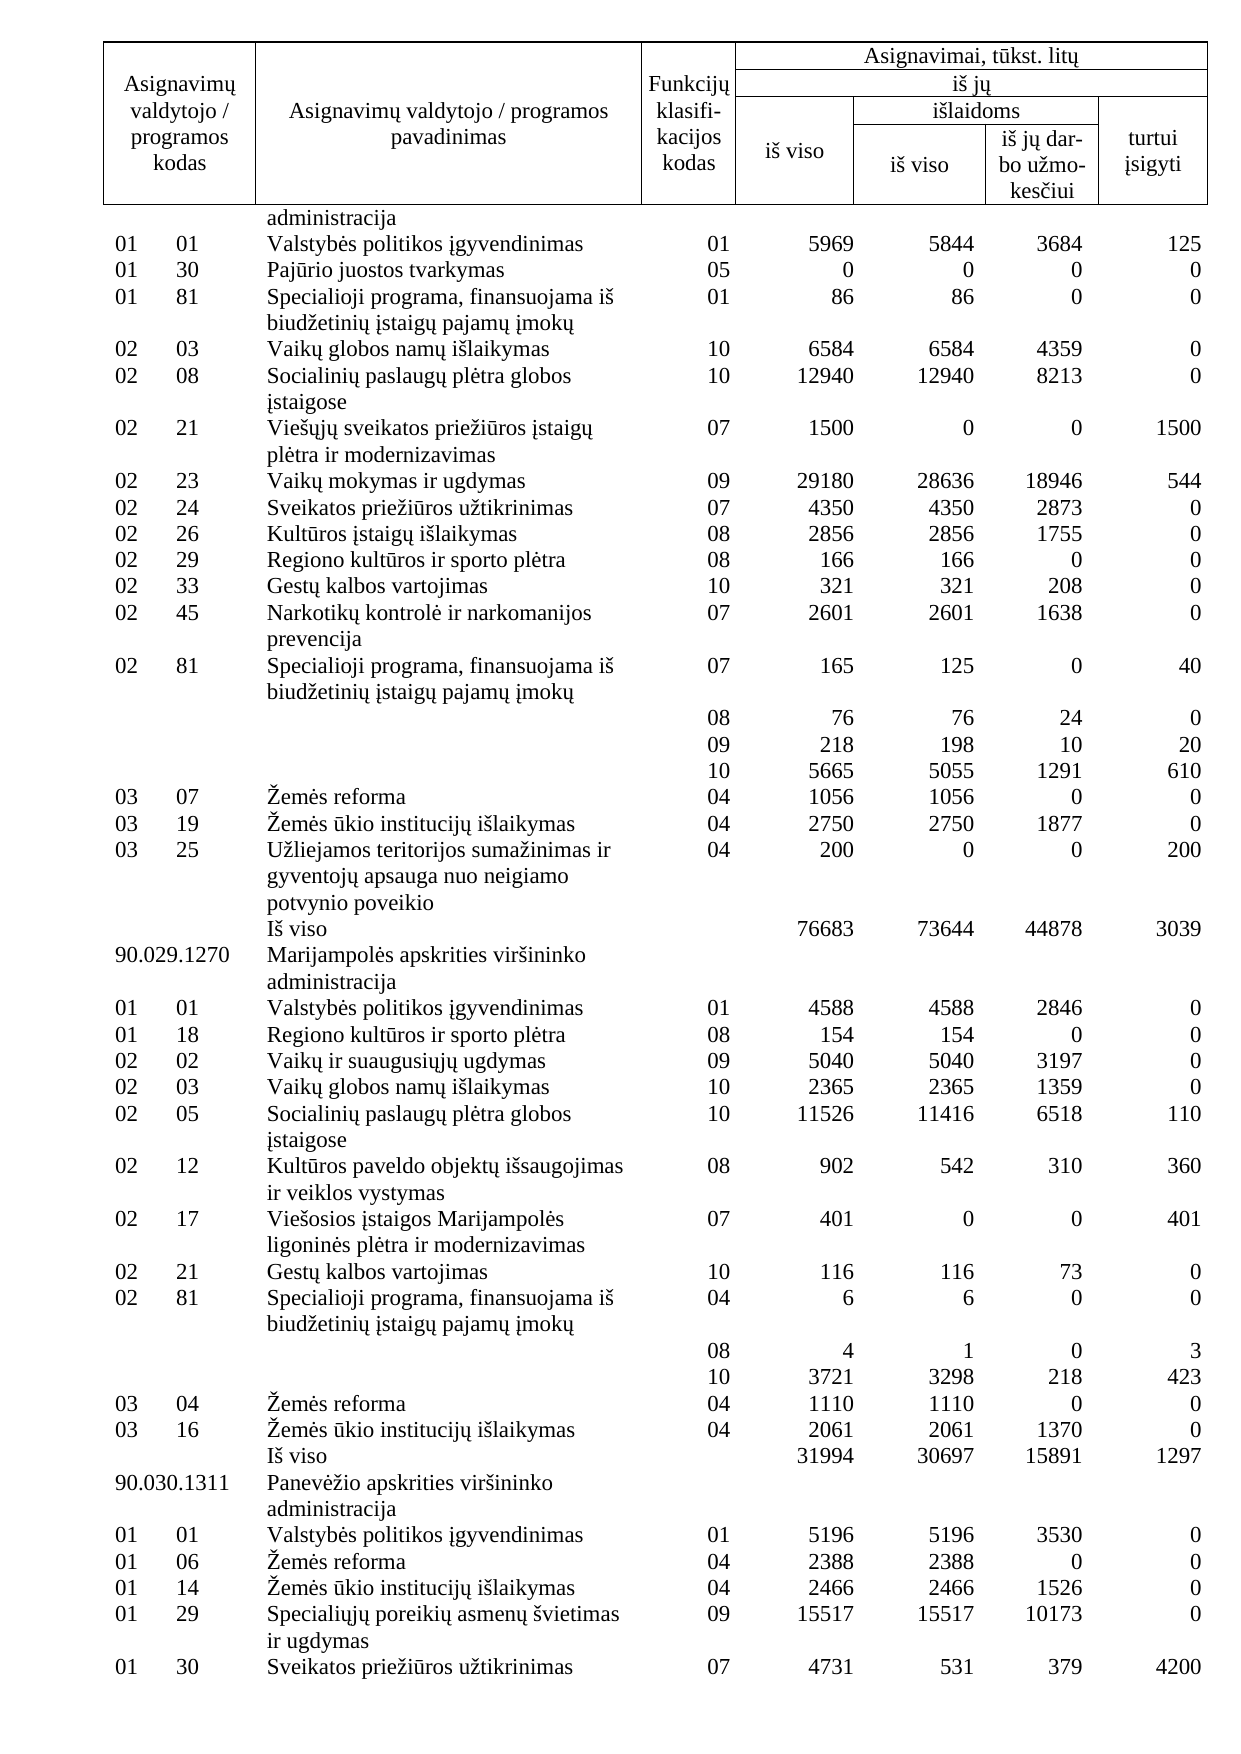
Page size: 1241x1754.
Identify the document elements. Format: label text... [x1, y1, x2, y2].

table_cell Kultūros įstaigų išlaikymas [255, 520, 646, 546]
table_cell Marijampolės apskrities viršininko administracija [255, 942, 646, 994]
table_cell 02 [104, 1153, 164, 1205]
table_cell 02 [104, 1258, 164, 1284]
table_header Funkcijų klasifi- kacijos kodas [642, 43, 735, 204]
table_cell 1526 [985, 1574, 1093, 1600]
table_cell Socialinių paslaugų plėtra globos įstaigose [255, 362, 646, 414]
table_cell [1213, 1073, 1221, 1100]
table_cell 0 [1093, 546, 1213, 573]
table_cell 531 [865, 1653, 985, 1679]
table_cell 0 [1093, 1021, 1213, 1047]
table_cell Žemės reforma [255, 784, 646, 810]
table_cell 0 [1093, 1258, 1213, 1284]
table_cell 01 [104, 1574, 164, 1600]
table_cell 3530 [985, 1521, 1093, 1548]
table_cell 0 [985, 1548, 1093, 1574]
table_cell [1213, 69, 1221, 96]
table_cell [985, 205, 1093, 230]
table_cell 02 [104, 1100, 164, 1152]
table_cell 0 [985, 1390, 1093, 1416]
table_cell [1213, 1600, 1221, 1653]
table_cell 5196 [741, 1521, 865, 1548]
table_cell [1213, 573, 1221, 599]
table_cell 01 [165, 994, 255, 1021]
table_cell 6584 [865, 335, 985, 362]
table_cell 01 [165, 1521, 255, 1548]
table_cell 04 [646, 836, 741, 915]
table_cell 02 [104, 494, 164, 520]
table_cell 10 [646, 362, 741, 414]
table_cell 2856 [741, 520, 865, 546]
table_cell 5040 [865, 1047, 985, 1073]
table_cell 14 [165, 1574, 255, 1600]
table_cell 08 [165, 362, 255, 414]
table_cell 09 [646, 731, 741, 757]
table_cell [865, 1469, 985, 1521]
table_cell 05 [165, 1100, 255, 1152]
table_cell Gestų kalbos vartojimas [255, 573, 646, 599]
table_cell 2750 [865, 810, 985, 836]
table_cell 0 [1093, 1548, 1213, 1574]
table_cell iš viso [854, 125, 985, 204]
table_cell [1093, 1469, 1213, 1521]
table_cell Regiono kultūros ir sporto plėtra [255, 546, 646, 573]
table_cell 321 [865, 573, 985, 599]
table_cell 04 [646, 1416, 741, 1442]
table_cell 0 [985, 415, 1093, 467]
table_cell 166 [865, 546, 985, 573]
table_cell 2466 [741, 1574, 865, 1600]
table_cell [646, 942, 741, 994]
table_cell [255, 757, 646, 783]
table_cell 1500 [741, 415, 865, 467]
table_cell Socialinių paslaugų plėtra globos įstaigose [255, 1100, 646, 1152]
table_cell 2601 [741, 599, 865, 652]
table_cell 02 [104, 1284, 164, 1337]
table_cell 0 [985, 1337, 1093, 1363]
table_cell 1755 [985, 520, 1093, 546]
table_cell 02 [104, 335, 164, 362]
table_cell 6518 [985, 1100, 1093, 1152]
table_cell 401 [741, 1205, 865, 1258]
table_cell 2061 [865, 1416, 985, 1442]
table_cell [1213, 1021, 1221, 1047]
table_cell 02 [104, 1205, 164, 1258]
table_cell 0 [1093, 494, 1213, 520]
table_cell 154 [865, 1021, 985, 1047]
table_cell 06 [165, 1548, 255, 1574]
table_cell [1213, 915, 1221, 942]
table_cell 0 [865, 836, 985, 915]
table_cell 2873 [985, 494, 1093, 520]
table_cell [865, 942, 985, 994]
table_cell 04 [646, 1574, 741, 1600]
table_cell 2856 [865, 520, 985, 546]
table_cell 542 [865, 1153, 985, 1205]
table_cell [1213, 1100, 1221, 1152]
table_cell [1213, 731, 1221, 757]
table_header Asignavimų valdytojo / programos kodas [104, 43, 255, 204]
table_cell 0 [1093, 994, 1213, 1021]
table_cell 01 [104, 283, 164, 335]
table_cell 15517 [865, 1600, 985, 1653]
table_cell 21 [165, 415, 255, 467]
table_cell 90.030.1311 [104, 1469, 255, 1521]
table_cell [1213, 1469, 1221, 1521]
table_cell 0 [741, 256, 865, 283]
table_cell [1213, 836, 1221, 915]
table_cell [1213, 704, 1221, 731]
table_cell 01 [104, 256, 164, 283]
table_cell 5196 [865, 1521, 985, 1548]
table_cell [1213, 1574, 1221, 1600]
table_cell Žemės ūkio institucijų išlaikymas [255, 1574, 646, 1600]
table_cell 2601 [865, 599, 985, 652]
table_cell 5969 [741, 230, 865, 256]
table_cell 45 [165, 599, 255, 652]
table_cell 1291 [985, 757, 1093, 783]
table_cell 24 [985, 704, 1093, 731]
table_cell [646, 1469, 741, 1521]
table_cell 03 [104, 810, 164, 836]
table_cell 81 [165, 1284, 255, 1337]
table_cell 5844 [865, 230, 985, 256]
table_cell 02 [104, 573, 164, 599]
table_cell 218 [985, 1363, 1093, 1389]
table_cell 25 [165, 836, 255, 915]
table_cell [104, 757, 164, 783]
table_cell [1213, 599, 1221, 652]
table_header [1213, 41, 1221, 69]
table_header Asignavimų valdytojo / programos pavadinimas [256, 43, 641, 204]
table_cell 110 [1093, 1100, 1213, 1152]
table_cell 29 [165, 546, 255, 573]
table_cell [1213, 1390, 1221, 1416]
table_cell 86 [865, 283, 985, 335]
table_cell [165, 731, 255, 757]
table_cell [1208, 69, 1213, 96]
table_cell 28636 [865, 467, 985, 493]
table_cell 0 [1093, 1416, 1213, 1442]
table_cell Žemės ūkio institucijų išlaikymas [255, 1416, 646, 1442]
table_cell iš jų [736, 70, 1207, 96]
table_header Asignavimai, tūkst. litų [736, 43, 1207, 69]
table_cell Panevėžio apskrities viršininko administracija [255, 1469, 646, 1521]
table_cell [1213, 1548, 1221, 1574]
table_cell Žemės reforma [255, 1548, 646, 1574]
table_cell 1638 [985, 599, 1093, 652]
table_cell 07 [646, 652, 741, 704]
table_cell 3 [1093, 1337, 1213, 1363]
table_cell 02 [104, 362, 164, 414]
table_cell 1500 [1093, 415, 1213, 467]
table_cell [1213, 1442, 1221, 1469]
table_cell [104, 1337, 164, 1363]
table_cell 401 [1093, 1205, 1213, 1258]
table_cell [255, 731, 646, 757]
table_cell [865, 205, 985, 230]
table_cell 0 [1093, 362, 1213, 414]
table_cell Sveikatos priežiūros užtikrinimas [255, 494, 646, 520]
table_cell [646, 915, 741, 942]
table_cell [1213, 1153, 1221, 1205]
table_cell 4588 [741, 994, 865, 1021]
table_cell 0 [1093, 335, 1213, 362]
table_cell 4350 [865, 494, 985, 520]
table_cell 1056 [865, 784, 985, 810]
table_cell 03 [165, 1073, 255, 1100]
table_cell 0 [865, 256, 985, 283]
table_cell [104, 704, 164, 731]
table_cell 0 [985, 546, 1093, 573]
table_cell 0 [985, 784, 1093, 810]
table_cell 03 [104, 1390, 164, 1416]
table_cell 19 [165, 810, 255, 836]
table_cell [1213, 546, 1221, 573]
table_cell 04 [646, 784, 741, 810]
table_cell 10 [646, 757, 741, 783]
table_cell 76683 [741, 915, 865, 942]
table_cell 2846 [985, 994, 1093, 1021]
table_cell Užliejamos teritorijos sumažinimas ir gyventojų apsauga nuo neigiamo potvynio poveikio [255, 836, 646, 915]
table_cell 02 [104, 415, 164, 467]
table_cell 76 [865, 704, 985, 731]
table_cell 12 [165, 1153, 255, 1205]
table_cell 01 [104, 1021, 164, 1047]
table_cell 10 [646, 335, 741, 362]
table_cell [104, 915, 164, 942]
table_cell [1213, 1521, 1221, 1548]
table_cell 0 [1093, 256, 1213, 283]
table_cell [1213, 1416, 1221, 1442]
table_cell [165, 1337, 255, 1363]
table_cell [1213, 362, 1221, 414]
table_cell 07 [646, 1653, 741, 1679]
table_cell 1056 [741, 784, 865, 810]
table_cell [104, 1442, 164, 1469]
table_cell Vaikų globos namų išlaikymas [255, 1073, 646, 1100]
table_cell [165, 1363, 255, 1389]
table_cell 30 [165, 1653, 255, 1679]
table_cell Iš viso [255, 915, 646, 942]
table_cell 0 [1093, 283, 1213, 335]
table_cell 07 [646, 1205, 741, 1258]
table_cell 08 [646, 546, 741, 573]
table_cell 0 [985, 283, 1093, 335]
table_cell 02 [165, 1047, 255, 1073]
table_cell 4731 [741, 1653, 865, 1679]
table_cell iš viso [736, 97, 853, 204]
table_cell [1213, 994, 1221, 1021]
table_cell [1093, 204, 1213, 230]
table_cell 07 [646, 599, 741, 652]
table_cell 423 [1093, 1363, 1213, 1389]
table_cell administracija [255, 205, 646, 230]
table_cell 33 [165, 573, 255, 599]
table_cell 01 [165, 230, 255, 256]
table_cell 26 [165, 520, 255, 546]
table_cell 08 [646, 704, 741, 731]
table_cell 30 [165, 256, 255, 283]
table_cell Žemės ūkio institucijų išlaikymas [255, 810, 646, 836]
table_cell 310 [985, 1153, 1093, 1205]
table_cell 6584 [741, 335, 865, 362]
table_cell 03 [104, 1416, 164, 1442]
table_cell 07 [165, 784, 255, 810]
table_cell 3298 [865, 1363, 985, 1389]
table_cell 01 [646, 994, 741, 1021]
table_cell [1213, 335, 1221, 362]
table_cell 0 [1093, 704, 1213, 731]
table_cell 02 [104, 1047, 164, 1073]
table_cell [1213, 942, 1221, 994]
table_cell 0 [985, 1205, 1093, 1258]
table_cell [1213, 784, 1221, 810]
table_cell Specialioji programa, finansuojama iš biudžetinių įstaigų pajamų įmokų [255, 652, 646, 704]
table_cell 1370 [985, 1416, 1093, 1442]
table_cell 02 [104, 546, 164, 573]
table_cell Valstybės politikos įgyvendinimas [255, 230, 646, 256]
table_cell 24 [165, 494, 255, 520]
table_cell [1093, 942, 1213, 994]
table_cell 12940 [741, 362, 865, 414]
table_cell 01 [646, 1521, 741, 1548]
table_cell 21 [165, 1258, 255, 1284]
table_cell [255, 704, 646, 731]
table_cell [104, 205, 255, 230]
table_cell [741, 1469, 865, 1521]
table_cell 10 [646, 1073, 741, 1100]
table_cell [1213, 757, 1221, 783]
table_cell 01 [104, 1653, 164, 1679]
table_cell [165, 757, 255, 783]
table_cell 125 [1093, 230, 1213, 256]
table_cell Specialioji programa, finansuojama iš biudžetinių įstaigų pajamų įmokų [255, 283, 646, 335]
table_cell Sveikatos priežiūros užtikrinimas [255, 1653, 646, 1679]
table_cell [1213, 494, 1221, 520]
table_cell 02 [104, 1073, 164, 1100]
table_cell 07 [646, 415, 741, 467]
table_cell 125 [865, 652, 985, 704]
table_cell 0 [1093, 1574, 1213, 1600]
table_cell 0 [985, 836, 1093, 915]
table_cell 1110 [865, 1390, 985, 1416]
table_cell 01 [646, 230, 741, 256]
table_cell 12940 [865, 362, 985, 414]
table_cell 0 [985, 256, 1093, 283]
table_cell 5665 [741, 757, 865, 783]
table_cell 03 [104, 784, 164, 810]
table_cell 379 [985, 1653, 1093, 1679]
table_cell Vaikų mokymas ir ugdymas [255, 467, 646, 493]
table_cell 1 [865, 1337, 985, 1363]
table_cell Regiono kultūros ir sporto plėtra [255, 1021, 646, 1047]
table_cell 04 [646, 1284, 741, 1337]
table_cell Specialiųjų poreikių asmenų švietimas ir ugdymas [255, 1600, 646, 1653]
table_cell 8213 [985, 362, 1093, 414]
table_cell 166 [741, 546, 865, 573]
table_cell [741, 205, 865, 230]
table_cell 2466 [865, 1574, 985, 1600]
table_cell 15517 [741, 1600, 865, 1653]
table_cell [165, 704, 255, 731]
table_cell 0 [1093, 1284, 1213, 1337]
table_cell 2388 [741, 1548, 865, 1574]
table_cell 10 [985, 731, 1093, 757]
table_cell 29 [165, 1600, 255, 1653]
table_cell 2750 [741, 810, 865, 836]
table_cell 5055 [865, 757, 985, 783]
table_cell 03 [104, 836, 164, 915]
table_cell 09 [646, 467, 741, 493]
table_cell 200 [1093, 836, 1213, 915]
table_cell Viešųjų sveikatos priežiūros įstaigų plėtra ir modernizavimas [255, 415, 646, 467]
table_cell 15891 [985, 1442, 1093, 1469]
table_cell 10 [646, 573, 741, 599]
table_cell 116 [741, 1258, 865, 1284]
table_cell 10 [646, 1363, 741, 1389]
table_cell 04 [646, 810, 741, 836]
table_cell 10 [646, 1100, 741, 1152]
table_cell [1213, 1337, 1221, 1363]
table_cell 01 [104, 1600, 164, 1653]
table_cell 198 [865, 731, 985, 757]
table_cell [646, 1442, 741, 1469]
table_cell 0 [985, 1021, 1093, 1047]
table_cell 09 [646, 1047, 741, 1073]
table_cell 3197 [985, 1047, 1093, 1073]
table_cell [104, 1363, 164, 1389]
table_cell 10173 [985, 1600, 1093, 1653]
table_cell [1213, 652, 1221, 704]
table_cell 0 [1093, 599, 1213, 652]
table_cell [1213, 124, 1221, 204]
table_cell [646, 205, 741, 230]
table_cell 0 [1093, 784, 1213, 810]
table_cell [1208, 96, 1213, 123]
table_cell Kultūros paveldo objektų išsaugojimas ir veiklos vystymas [255, 1153, 646, 1205]
table_cell 02 [104, 599, 164, 652]
table_cell 08 [646, 1153, 741, 1205]
table_cell 01 [104, 230, 164, 256]
table_cell turtui įsigyti [1099, 97, 1207, 204]
table_cell 6 [865, 1284, 985, 1337]
table_cell [1213, 415, 1221, 467]
table_cell 81 [165, 652, 255, 704]
table_cell 3721 [741, 1363, 865, 1389]
table_cell [165, 1442, 255, 1469]
table_cell [1208, 124, 1213, 204]
table_cell [1213, 204, 1221, 230]
table_cell Vaikų globos namų išlaikymas [255, 335, 646, 362]
table_cell Vaikų ir suaugusiųjų ugdymas [255, 1047, 646, 1073]
table_cell 01 [646, 283, 741, 335]
table_cell 17 [165, 1205, 255, 1258]
table_cell 05 [646, 256, 741, 283]
table_cell 40 [1093, 652, 1213, 704]
table_cell 08 [646, 1021, 741, 1047]
table_cell [1213, 520, 1221, 546]
table_cell 20 [1093, 731, 1213, 757]
table_header [1208, 41, 1213, 69]
table_cell Žemės reforma [255, 1390, 646, 1416]
table_cell [1213, 1284, 1221, 1337]
table_cell iš jų dar-bo užmo-kesčiui [986, 125, 1098, 204]
table_cell 360 [1093, 1153, 1213, 1205]
table_cell 10 [646, 1258, 741, 1284]
table_cell 2365 [865, 1073, 985, 1100]
table_cell 90.029.1270 [104, 942, 255, 994]
table_cell 321 [741, 573, 865, 599]
table_cell [1213, 467, 1221, 493]
table_cell [1213, 810, 1221, 836]
table_cell 03 [165, 335, 255, 362]
table_cell 04 [646, 1390, 741, 1416]
table_cell 73 [985, 1258, 1093, 1284]
table_cell 02 [104, 652, 164, 704]
table_cell [1213, 1258, 1221, 1284]
table_cell 3039 [1093, 915, 1213, 942]
table_cell išlaidoms [854, 97, 1098, 123]
table_cell 01 [104, 1521, 164, 1548]
table_cell Valstybės politikos įgyvendinimas [255, 1521, 646, 1548]
table_cell 4350 [741, 494, 865, 520]
table_cell [1213, 1047, 1221, 1073]
table_cell 08 [646, 1337, 741, 1363]
table_cell [1213, 1205, 1221, 1258]
table_cell 1110 [741, 1390, 865, 1416]
table_cell 6 [741, 1284, 865, 1337]
table_cell 86 [741, 283, 865, 335]
table_cell [741, 942, 865, 994]
table_cell 4 [741, 1337, 865, 1363]
table_cell 0 [985, 1284, 1093, 1337]
table_cell [1213, 256, 1221, 283]
table_cell 44878 [985, 915, 1093, 942]
table_cell 23 [165, 467, 255, 493]
table_cell 544 [1093, 467, 1213, 493]
table_cell [985, 1469, 1093, 1521]
table_cell 81 [165, 283, 255, 335]
table_cell 16 [165, 1416, 255, 1442]
table_cell 0 [985, 652, 1093, 704]
table_cell Viešosios įstaigos Marijampolės ligoninės plėtra ir modernizavimas [255, 1205, 646, 1258]
table_cell 902 [741, 1153, 865, 1205]
table_cell 0 [1093, 1390, 1213, 1416]
table_cell 2365 [741, 1073, 865, 1100]
table_cell 0 [1093, 810, 1213, 836]
table_cell 0 [1093, 1600, 1213, 1653]
table_cell 4200 [1093, 1653, 1213, 1679]
table_cell 0 [865, 415, 985, 467]
table_cell Pajūrio juostos tvarkymas [255, 256, 646, 283]
table_cell 4359 [985, 335, 1093, 362]
table_cell 29180 [741, 467, 865, 493]
table_cell 2388 [865, 1548, 985, 1574]
table_cell 0 [1093, 520, 1213, 546]
table_cell 0 [1093, 573, 1213, 599]
table_cell 4588 [865, 994, 985, 1021]
table_cell 3684 [985, 230, 1093, 256]
table_cell 04 [646, 1548, 741, 1574]
table_cell 18946 [985, 467, 1093, 493]
table_cell 208 [985, 573, 1093, 599]
table_cell [1213, 1653, 1221, 1679]
table_cell 01 [104, 1548, 164, 1574]
table_cell 02 [104, 520, 164, 546]
table_cell 0 [1093, 1521, 1213, 1548]
table_cell 0 [865, 1205, 985, 1258]
table_cell [104, 731, 164, 757]
table_cell 0 [1093, 1047, 1213, 1073]
table_cell [255, 1337, 646, 1363]
table_cell 218 [741, 731, 865, 757]
table_cell 1877 [985, 810, 1093, 836]
table_cell 11416 [865, 1100, 985, 1152]
table_cell 2061 [741, 1416, 865, 1442]
table_cell [1213, 96, 1221, 123]
table_cell 09 [646, 1600, 741, 1653]
table_cell Specialioji programa, finansuojama iš biudžetinių įstaigų pajamų įmokų [255, 1284, 646, 1337]
table_cell [1213, 1363, 1221, 1389]
table_cell 116 [865, 1258, 985, 1284]
table_cell 02 [104, 467, 164, 493]
table_cell Gestų kalbos vartojimas [255, 1258, 646, 1284]
table_cell 76 [741, 704, 865, 731]
table_cell [165, 915, 255, 942]
table_cell 11526 [741, 1100, 865, 1152]
table_cell 1359 [985, 1073, 1093, 1100]
table_cell [1213, 230, 1221, 256]
table_cell 1297 [1093, 1442, 1213, 1469]
table_cell Valstybės politikos įgyvendinimas [255, 994, 646, 1021]
table_cell [255, 1363, 646, 1389]
table_cell 18 [165, 1021, 255, 1047]
table_cell 73644 [865, 915, 985, 942]
table_cell [1213, 283, 1221, 335]
table_cell 165 [741, 652, 865, 704]
table_cell 5040 [741, 1047, 865, 1073]
table_cell Iš viso [255, 1442, 646, 1469]
table_cell 30697 [865, 1442, 985, 1469]
table_cell Narkotikų kontrolė ir narkomanijos prevencija [255, 599, 646, 652]
table_cell 0 [1093, 1073, 1213, 1100]
table_cell 610 [1093, 757, 1213, 783]
table_cell [985, 942, 1093, 994]
table_cell 31994 [741, 1442, 865, 1469]
table_cell 04 [165, 1390, 255, 1416]
table_cell 07 [646, 494, 741, 520]
table_cell 200 [741, 836, 865, 915]
table_cell 154 [741, 1021, 865, 1047]
table_cell 08 [646, 520, 741, 546]
table_cell 01 [104, 994, 164, 1021]
